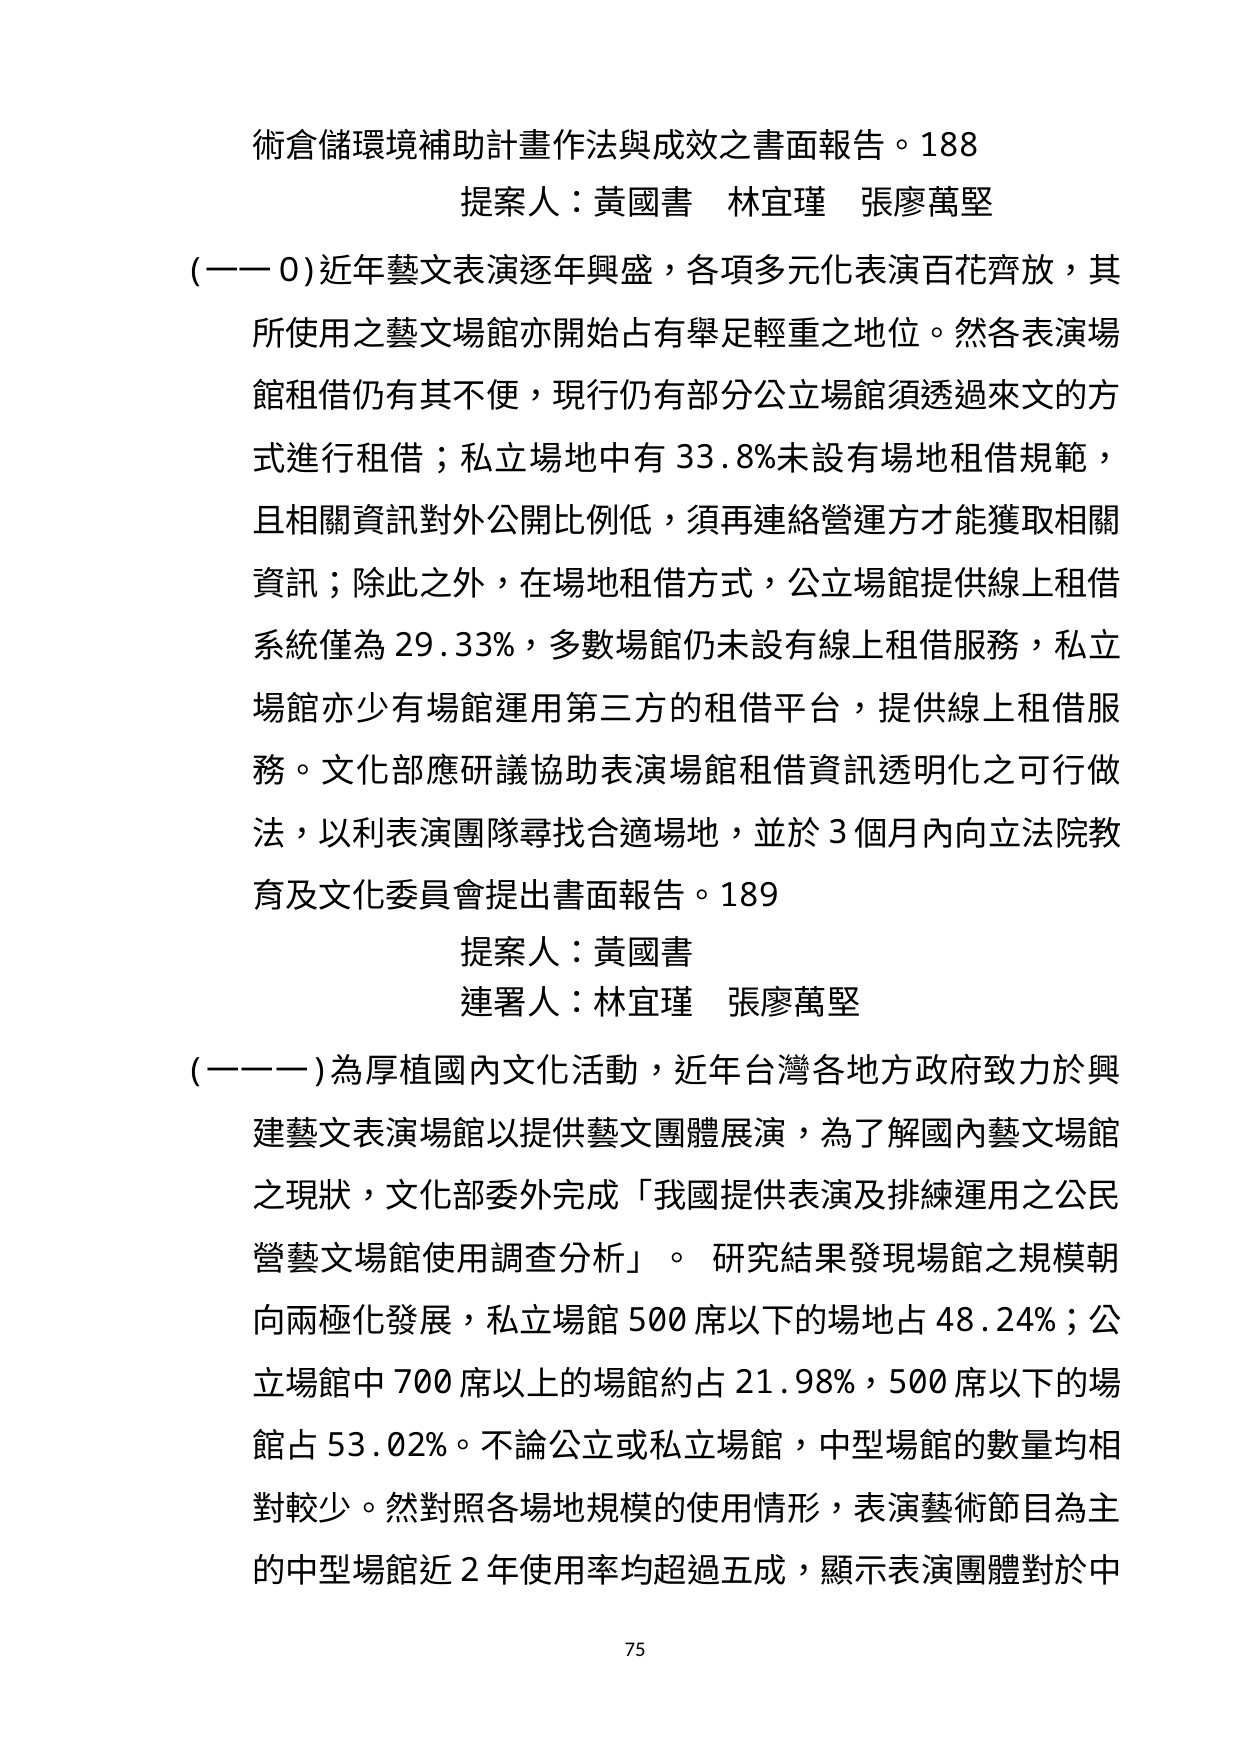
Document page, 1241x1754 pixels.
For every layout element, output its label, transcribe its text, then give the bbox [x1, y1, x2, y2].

text 連署人：林宜瑾 張廖萬堅 [460, 975, 1122, 1025]
text 提案人：黃國書 林宜瑾 張廖萬堅 [460, 175, 1122, 225]
text 提案人：黃國書 [460, 925, 1122, 975]
text (一一Ο)近年藝文表演逐年興盛，各項多元化表演百花齊放，其所使用之藝文場館亦開始占有舉足輕重之地位。然各表演場館租借仍有其不便，現行仍有部分公立場館須透過來文的方式進行租借；私立場地中有33.8%未設有場地租借規範，且相關資訊對外公開比例低，須再連絡營運方才能獲取相關資訊；除此之外，在場地租借方式，公立場館提供線上租借系統僅為29.33%，多數場館仍未設有線上租借服務，私立場館亦少有場館運用第三方的租借平台，提供線上租借服務。文化部應研議協助表演場館租借資訊透明化之可行做法，以利表演團隊尋找合適場地，並於3個月內向立法院教育及文化委員會提出書面報告。189 [185, 237, 1122, 925]
text 術倉儲環境補助計畫作法與成效之書面報告。188 [185, 112, 1122, 175]
text (一一一)為厚植國內文化活動，近年台灣各地方政府致力於興建藝文表演場館以提供藝文團體展演，為了解國內藝文場館之現狀，文化部委外完成「我國提供表演及排練運用之公民營藝文場館使用調查分析」。 研究結果發現場館之規模朝向兩極化發展，私立場館500席以下的場地占48.24%；公立場館中700席以上的場館約占21.98%，500席以下的場館占53.02%。不論公立或私立場館，中型場館的數量均相對較少。然對照各場地規模的使用情形，表演藝術節目為主的中型場館近2年使用率均超過五成，顯示表演團體對於中 [185, 1037, 1122, 1600]
